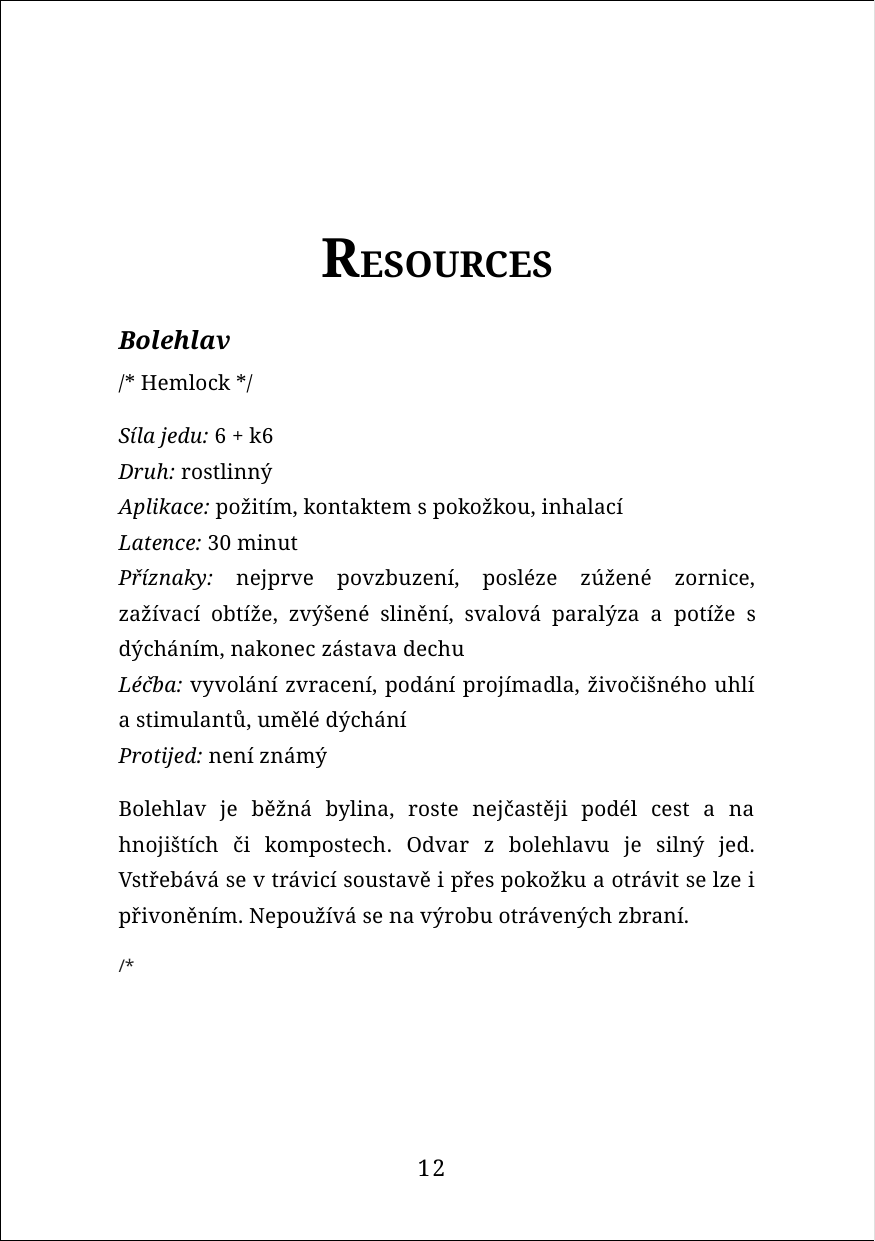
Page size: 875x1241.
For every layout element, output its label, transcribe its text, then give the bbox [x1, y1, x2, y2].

text Síla jedu: 6 + k6 Druh: rostlinný Aplikace: požitím, kontaktem s pokožkou, inhalací Latence: 30 minut Příznaky: nejprve povzbuzení, posléze zúžené zornice, zažívací obtíže, zvýšené slinění, svalová paralýza a potíže s dýcháním, nakonec zástava dechu Léčba: vyvolání zvracení, podání projímadla, živočišného uhlí a stimulantů, umělé dýchání Protijed: není známý [118, 421, 756, 769]
subtitle Bolehlav [118, 322, 756, 356]
text /* [118, 954, 756, 978]
text Bolehlav je běžná bylina, roste nejčastěji podél cest a na hnojištích či kompostech. Odvar z bolehlavu je silný jed. Vstřebává se v trávicí soustavě i přes pokožku a otrávit se lze i přivoněním. Nepoužívá se na výrobu otrávených zbraní. [118, 794, 756, 929]
text /* Hemlock */ [118, 368, 756, 397]
subtitle Resources [118, 219, 756, 293]
